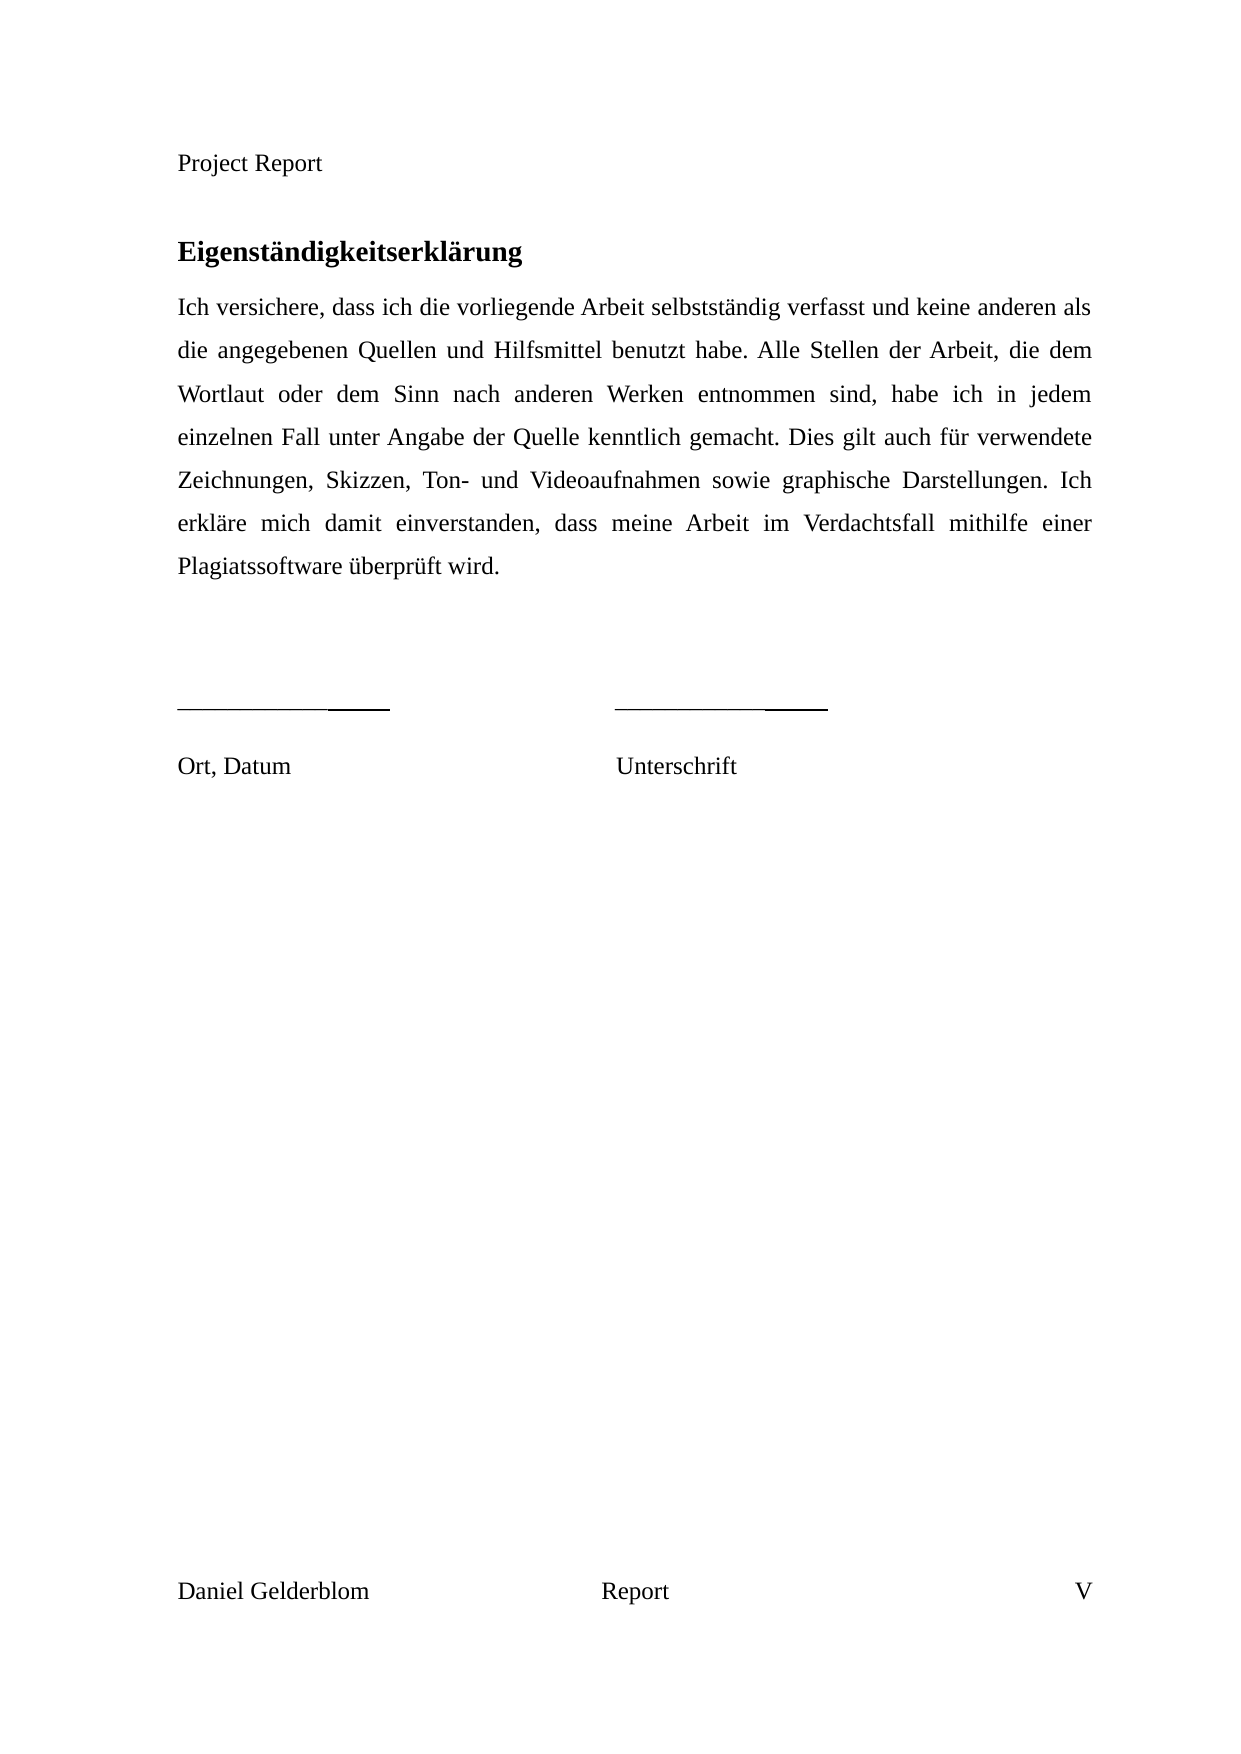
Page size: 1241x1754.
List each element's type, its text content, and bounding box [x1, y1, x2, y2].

text Ich versichere, dass ich die vorliegende Arbeit selbstständig verfasst und keine anderen als die angegebenen Quellen und Hilfsmittel benutzt habe. Alle Stellen der Arbeit, die dem Wortlaut oder dem Sinn nach anderen Werken entnommen sind, habe ich in jedem einzelnen Fall unter Angabe der Quelle kenntlich gemacht. Dies gilt auch für verwendete Zeichnungen, Skizzen, Ton- und Videoaufnahmen sowie graphische Darstellungen. Ich erkläre mich damit einverstanden, dass meine Arbeit im Verdachtsfall mithilfe einer Plagiatssoftware überprüft wird. [177, 292, 1093, 580]
text Ort, Datum Unterschrift [177, 751, 1093, 780]
subtitle Eigenständigkeitserklärung [177, 234, 1093, 268]
text ____________ ____________ [177, 684, 1093, 713]
